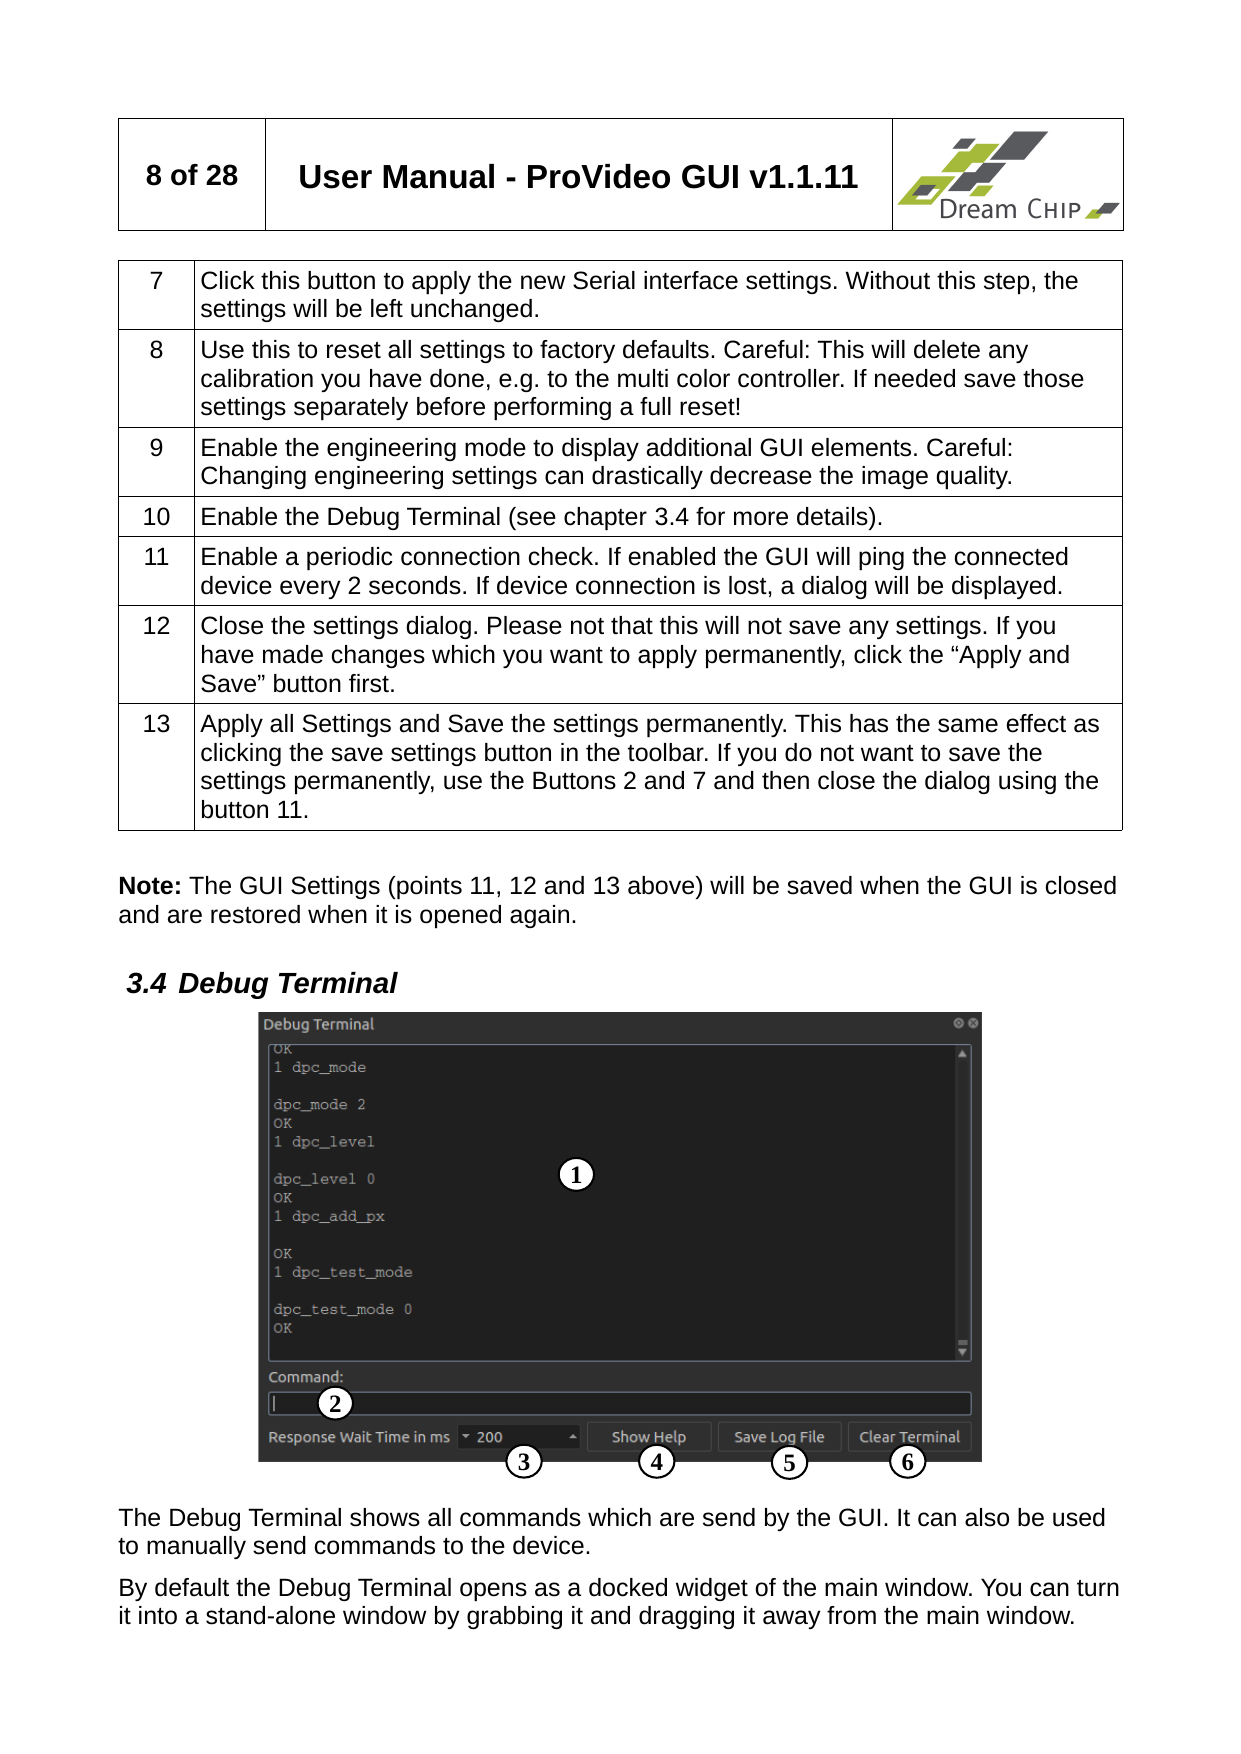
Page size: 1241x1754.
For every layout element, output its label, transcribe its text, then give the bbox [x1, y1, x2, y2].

table_cell Enable the Debug Terminal (see chapter 3.4 for more details). [195, 497, 1122, 536]
table_cell Enable the engineering mode to display additional GUI elements. Careful: Changing engineering settings can drastically decrease the image quality. [195, 428, 1122, 496]
table_cell Enable a periodic connection check. If enabled the GUI will ping the connected device every 2 seconds. If device connection is lost, a dialog will be displayed. [195, 537, 1122, 605]
table_cell 7 [119, 261, 194, 329]
subtitle Debug Terminal [118, 966, 1122, 999]
table_cell 13 [119, 704, 194, 829]
text The Debug Terminal shows all commands which are send by the GUI. It can also be used to manually send commands to the device. [118, 1503, 1122, 1560]
table_cell 9 [119, 428, 194, 496]
text Note: The GUI Settings (points 11, 12 and 13 above) will be saved when the GUI is closed and are restored when it is opened again. [118, 871, 1122, 928]
table_cell Apply all Settings and Save the settings permanently. This has the same effect as clicking the save settings button in the toolbar. If you do not want to save the settings permanently, use the Buttons 2 and 7 and then close the dialog using the button 11. [195, 704, 1122, 829]
table_cell 8 [119, 330, 194, 427]
table_cell Click this button to apply the new Serial interface settings. Without this step, the settings will be left unchanged. [195, 261, 1122, 329]
table_cell 11 [119, 537, 194, 605]
table_cell Close the settings dialog. Please not that this will not save any settings. If you have made changes which you want to apply permanently, click the “Apply and Save” button first. [195, 606, 1122, 703]
table_cell 12 [119, 606, 194, 703]
table_cell Use this to reset all settings to factory defaults. Careful: This will delete any calibration you have done, e.g. to the multi color controller. If needed save those settings separately before performing a full reset! [195, 330, 1122, 427]
picture [258, 1012, 982, 1462]
text By default the Debug Terminal opens as a docked widget of the main window. You can turn it into a stand-alone window by grabbing it and dragging it away from the main window. [118, 1573, 1122, 1630]
table_cell 10 [119, 497, 194, 536]
picture [897, 130, 1120, 220]
